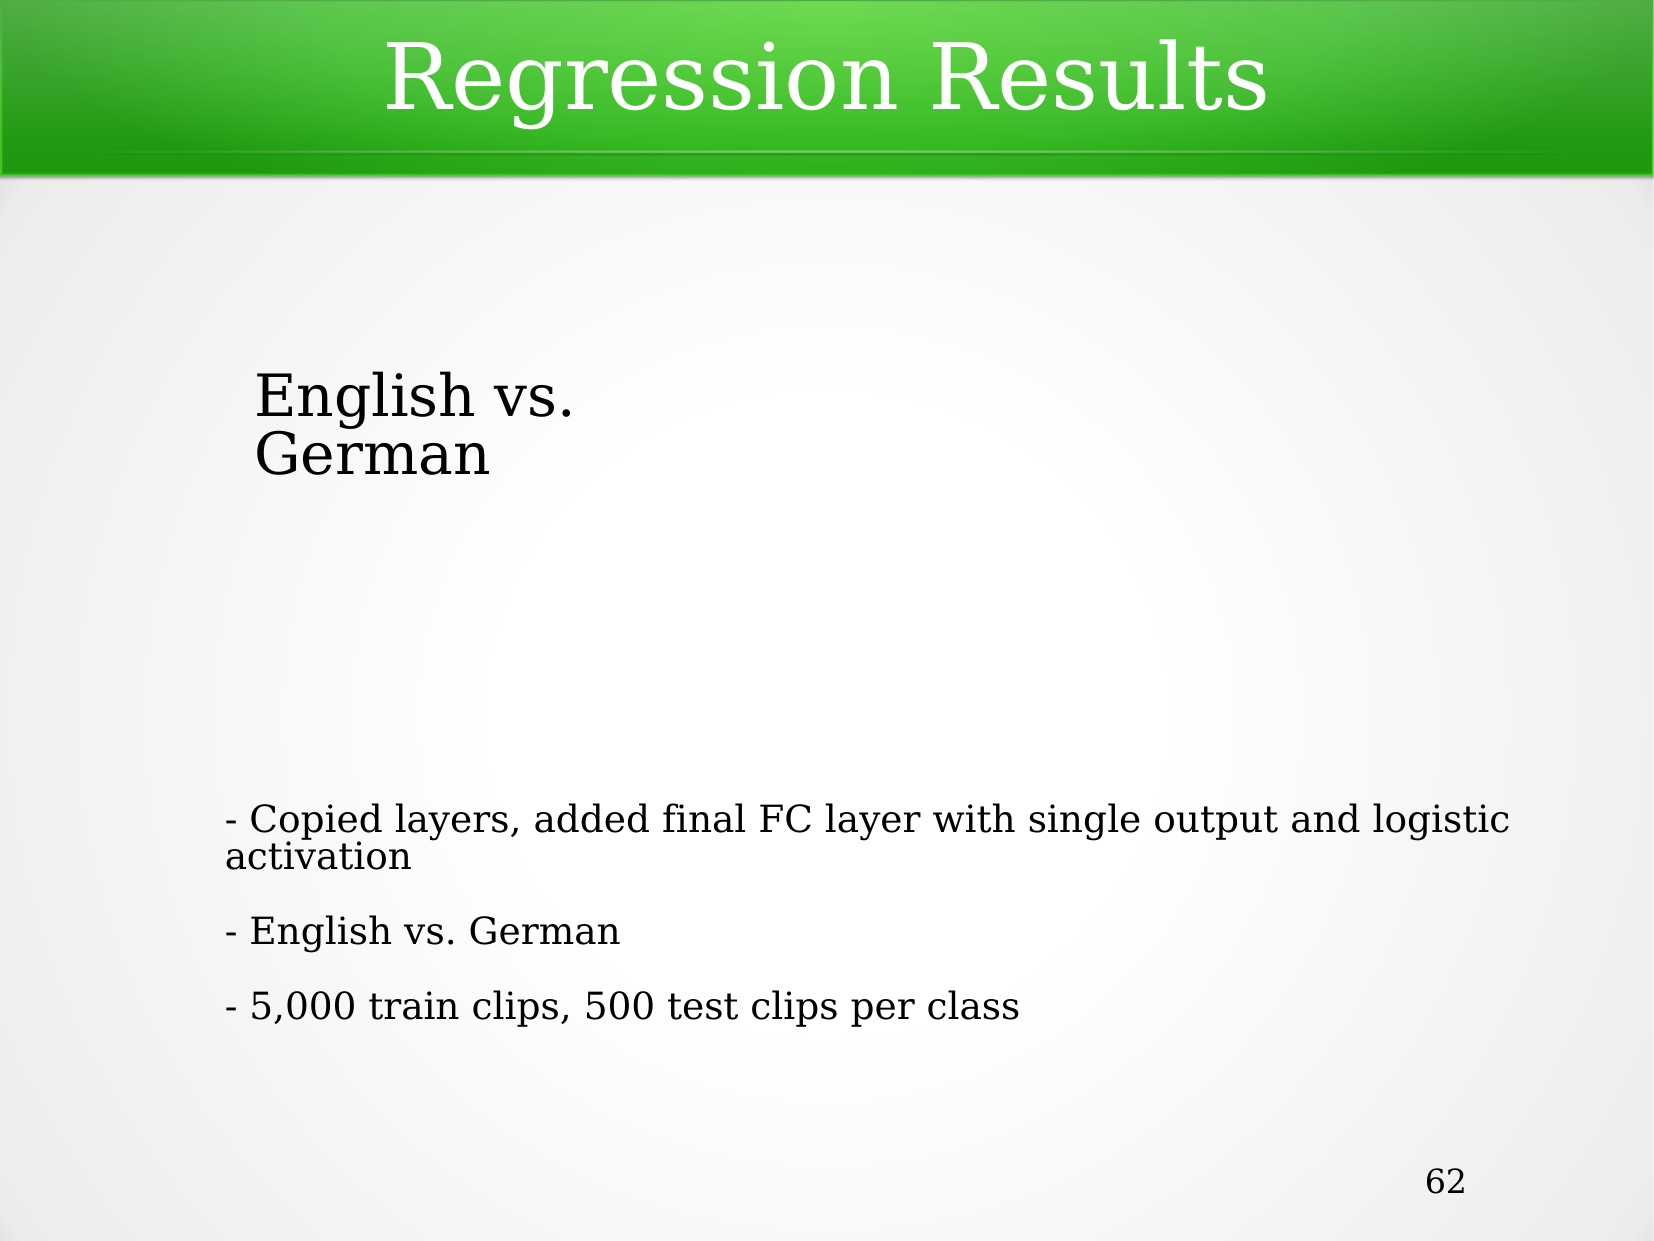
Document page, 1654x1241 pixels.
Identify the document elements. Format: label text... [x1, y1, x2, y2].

text_box English vs. German [239, 362, 825, 436]
picture [0, 0, 1654, 1241]
title Regression Results [82, 11, 1571, 154]
text_box - Copied layers, added final FC layer with single output and logistic activation - English vs. German - 5,000 train clips, 500 test clips per class [210, 795, 1591, 1110]
